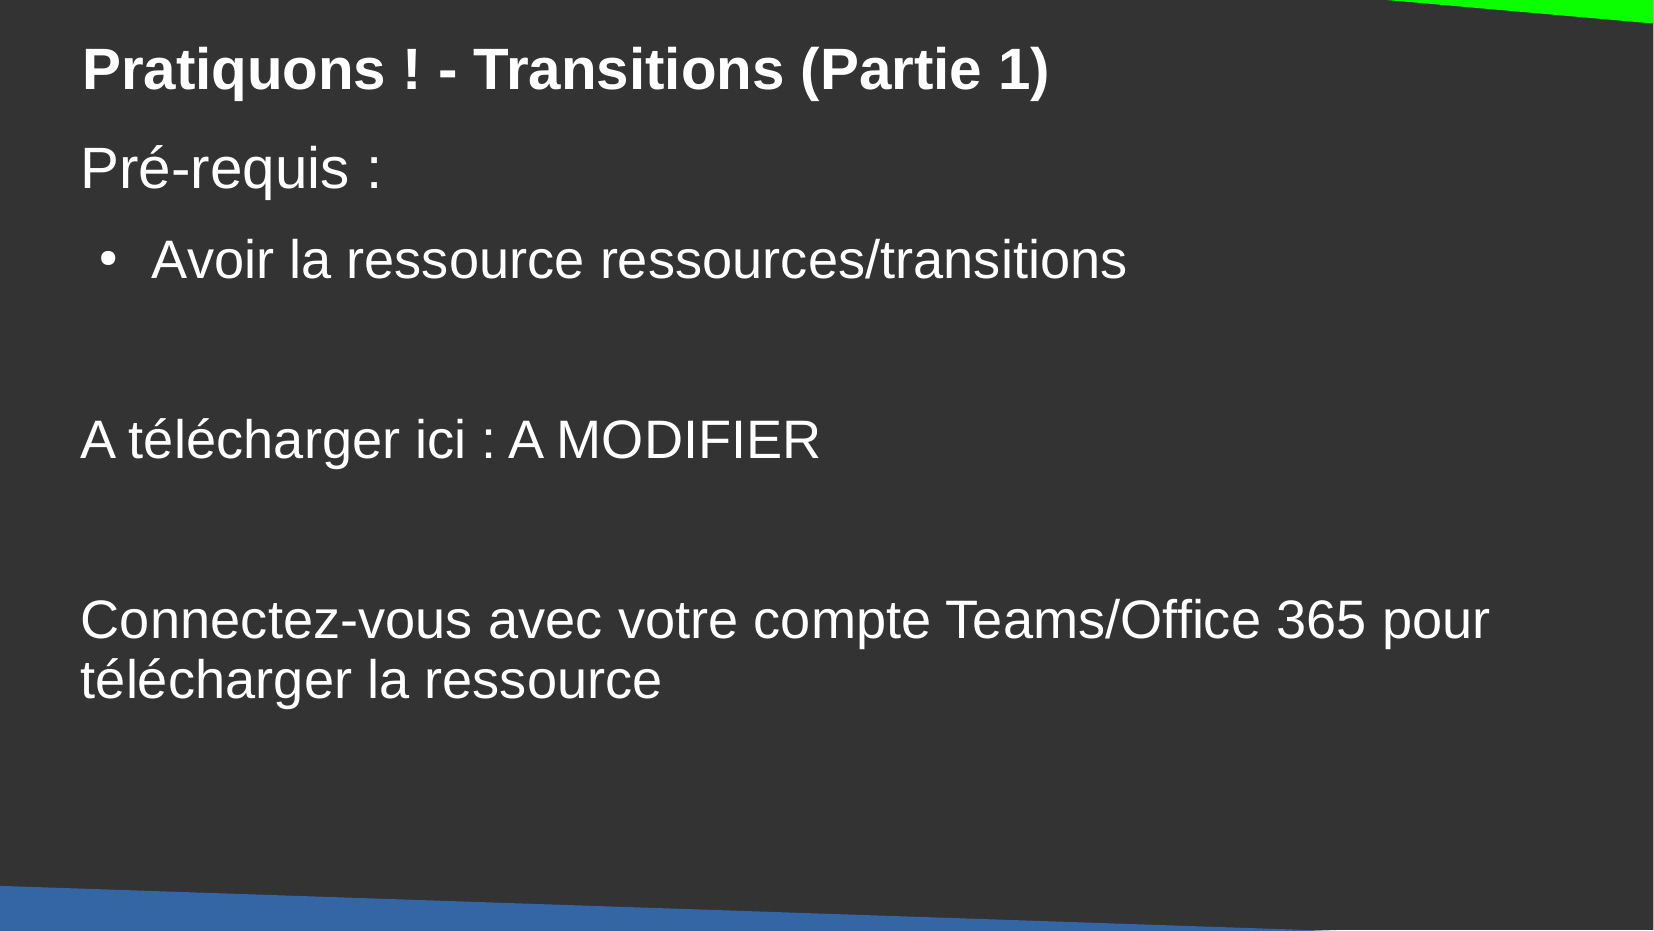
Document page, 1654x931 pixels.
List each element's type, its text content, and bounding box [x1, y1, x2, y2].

list Pré-requis : Avoir la ressource ressources/transitions A télécharger ici : A MODIFIER Connectez-vous avec votre compte Teams/Office 365 pour télécharger la ressource [80, 135, 1620, 721]
text_box [0, 885, 1337, 931]
text_box [1386, 0, 1654, 24]
title Pratiquons ! - Transitions (Partie 1) [82, 37, 1571, 114]
